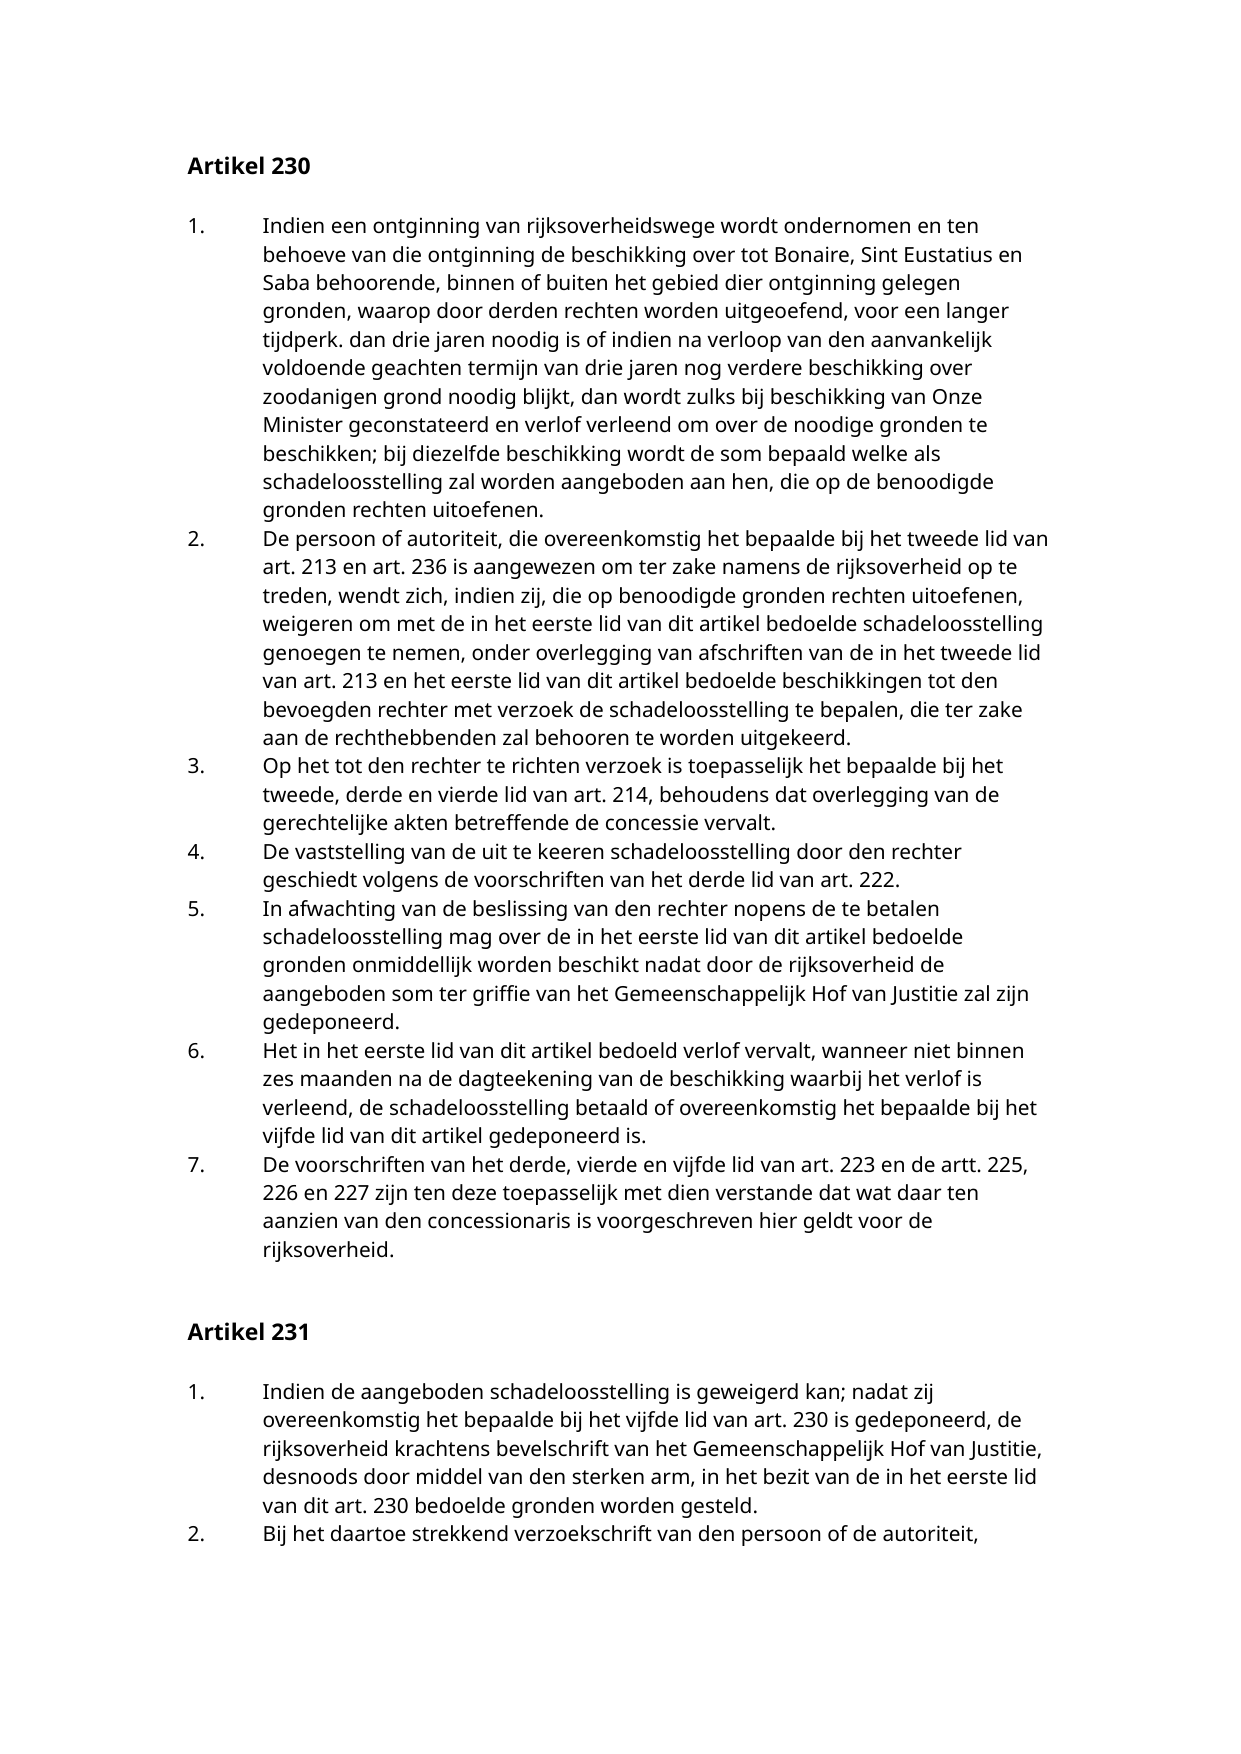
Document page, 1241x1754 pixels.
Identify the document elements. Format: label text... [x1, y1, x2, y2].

list In afwachting van de beslissing van den rechter nopens de te betalen schadeloosstelling mag over de in het eerste lid van dit artikel bedoelde gronden onmiddellijk worden beschikt nadat door de rijksoverheid de aangeboden som ter griffie van het Gemeenschappelijk Hof van Justitie zal zijn gedeponeerd. [187, 894, 1053, 1036]
list De persoon of autoriteit, die overeenkomstig het bepaalde bij het tweede lid van art. 213 en art. 236 is aangewezen om ter zake namens de rijksoverheid op te treden, wendt zich, indien zij, die op benoodigde gronden rechten uitoefenen, weigeren om met de in het eerste lid van dit artikel bedoelde schadeloosstelling genoegen te nemen, onder overlegging van afschriften van de in het tweede lid van art. 213 en het eerste lid van dit artikel bedoelde beschikkingen tot den bevoegden rechter met verzoek de schadeloosstelling te bepalen, die ter zake aan de rechthebbenden zal behooren te worden uitgekeerd. [187, 524, 1053, 752]
list Op het tot den rechter te richten verzoek is toepasselijk het bepaalde bij het tweede, derde en vierde lid van art. 214, behoudens dat overlegging van de gerechtelijke akten betreffende de concessie vervalt. [187, 752, 1053, 837]
list Het in het eerste lid van dit artikel bedoeld verlof vervalt, wanneer niet binnen zes maanden na de dagteekening van de beschikking waarbij het verlof is verleend, de schadeloosstelling betaald of overeenkomstig het bepaalde bij het vijfde lid van dit artikel gedeponeerd is. [187, 1036, 1053, 1150]
list De vaststelling van de uit te keeren schadeloosstelling door den rechter geschiedt volgens de voorschriften van het derde lid van art. 222. [187, 837, 1053, 894]
subtitle Artikel 231 [187, 1316, 1053, 1347]
list Bij het daartoe strekkend verzoekschrift van den persoon of de autoriteit, [187, 1519, 1053, 1548]
list Indien de aangeboden schadeloosstelling is geweigerd kan; nadat zij overeenkomstig het bepaalde bij het vijfde lid van art. 230 is gedeponeerd, de rijksoverheid krachtens bevelschrift van het Gemeenschappelijk Hof van Justitie, desnoods door middel van den sterken arm, in het bezit van de in het eerste lid van dit art. 230 bedoelde gronden worden gesteld. [187, 1377, 1053, 1519]
list Indien een ontginning van rijksoverheidswege wordt ondernomen en ten behoeve van die ontginning de beschikking over tot Bonaire, Sint Eustatius en Saba behoorende, binnen of buiten het gebied dier ontginning gelegen gronden, waarop door derden rechten worden uitgeoefend, voor een langer tijdperk. dan drie jaren noodig is of indien na verloop van den aanvankelijk voldoende geachten termijn van drie jaren nog verdere beschikking over zoodanigen grond noodig blijkt, dan wordt zulks bij beschikking van Onze Minister geconstateerd en verlof verleend om over de noodige gronden te beschikken; bij diezelfde beschikking wordt de som bepaald welke als schadeloosstelling zal worden aangeboden aan hen, die op de benoodigde gronden rechten uitoefenen. [187, 211, 1053, 524]
subtitle Artikel 230 [187, 150, 1053, 181]
list De voorschriften van het derde, vierde en vijfde lid van art. 223 en de artt. 225, 226 en 227 zijn ten deze toepasselijk met dien verstande dat wat daar ten aanzien van den concessionaris is voorgeschreven hier geldt voor de rijksoverheid. [187, 1150, 1053, 1263]
